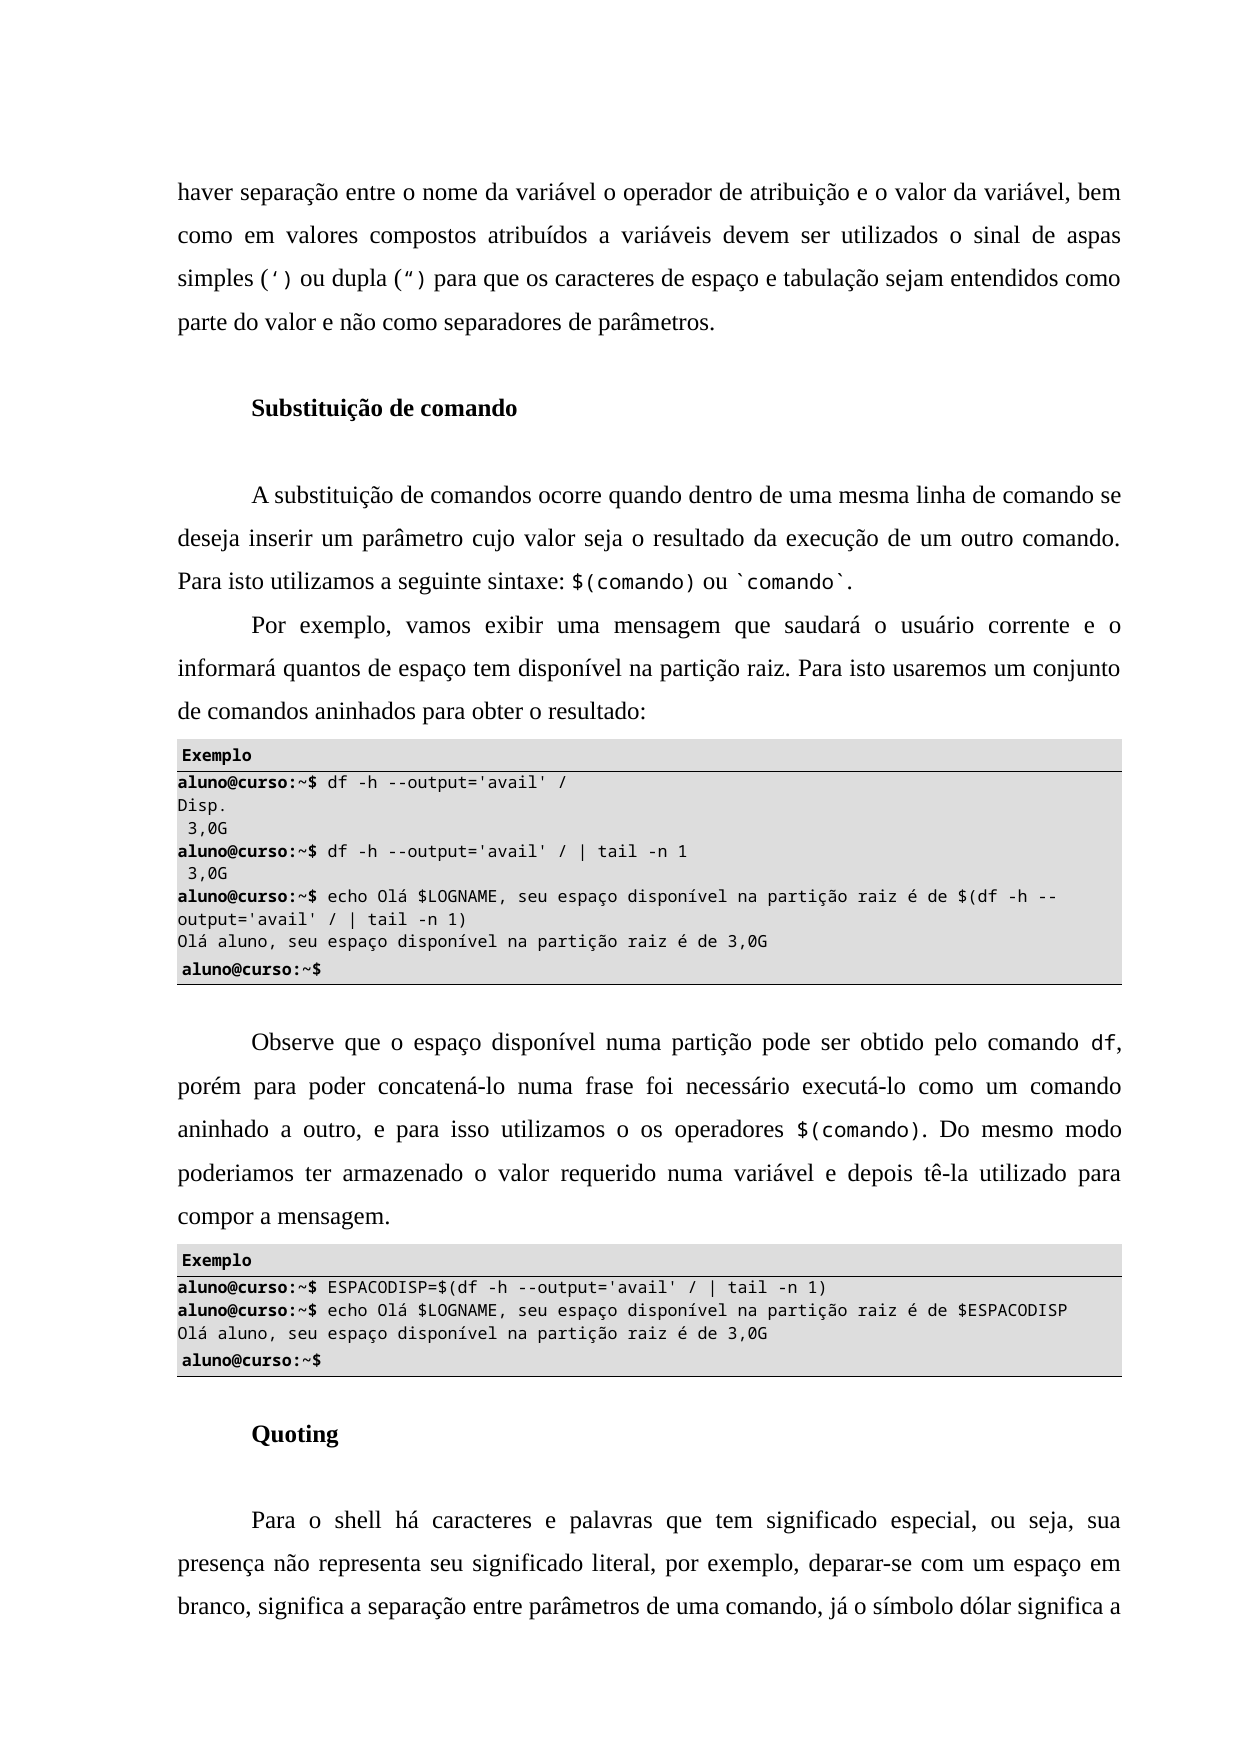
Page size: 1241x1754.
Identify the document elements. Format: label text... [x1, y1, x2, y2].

text 3,0G [177, 817, 1122, 839]
text haver separação entre o nome da variável o operador de atribuição e o valor da variável, bem como em valores compostos atribuídos a variáveis devem ser utilizados o sinal de aspas simples (‘) ou dupla (“) para que os caracteres de espaço e tabulação sejam entendidos como parte do valor e não como separadores de parâmetros. [177, 177, 1122, 336]
text aluno@curso:~$ [177, 1344, 1122, 1376]
text A substituição de comandos ocorre quando dentro de uma mesma linha de comando se deseja inserir um parâmetro cujo valor seja o resultado da execução de um outro comando. Para isto utilizamos a seguinte sintaxe: $(comando) ou `comando`. [177, 480, 1122, 596]
text Exemplo [177, 739, 1122, 771]
text Observe que o espaço disponível numa partição pode ser obtido pelo comando df, porém para poder concatená-lo numa frase foi necessário executá-lo como um comando aninhado a outro, e para isso utilizamos o os operadores $(comando). Do mesmo modo poderiamos ter armazenado o valor requerido numa variável e depois tê-la utilizado para compor a mensagem. [177, 1027, 1122, 1230]
text Quoting [177, 1419, 1122, 1448]
text aluno@curso:~$ [177, 953, 1122, 984]
text Olá aluno, seu espaço disponível na partição raiz é de 3,0G [177, 930, 1122, 953]
text aluno@curso:~$ echo Olá $LOGNAME, seu espaço disponível na partição raiz é de $ESPACODISP [177, 1299, 1122, 1322]
text Substituição de comando [177, 393, 1122, 422]
text aluno@curso:~$ ESPACODISP=$(df -h --output='avail' / | tail -n 1) [177, 1277, 1122, 1299]
text aluno@curso:~$ df -h --output='avail' / | tail -n 1 [177, 839, 1122, 862]
text Exemplo [177, 1244, 1122, 1276]
text Para o shell há caracteres e palavras que tem significado especial, ou seja, sua presença não representa seu significado literal, por exemplo, deparar-se com um espaço em branco, significa a separação entre parâmetros de uma comando, já o símbolo dólar significa a [177, 1505, 1122, 1620]
text Por exemplo, vamos exibir uma mensagem que saudará o usuário corrente e o informará quantos de espaço tem disponível na partição raiz. Para isto usaremos um conjunto de comandos aninhados para obter o resultado: [177, 610, 1122, 725]
text aluno@curso:~$ echo Olá $LOGNAME, seu espaço disponível na partição raiz é de $(df -h --output='avail' / | tail -n 1) [177, 885, 1122, 930]
text aluno@curso:~$ df -h --output='avail' / [177, 772, 1122, 794]
text Olá aluno, seu espaço disponível na partição raiz é de 3,0G [177, 1322, 1122, 1344]
text 3,0G [177, 862, 1122, 885]
text Disp. [177, 794, 1122, 817]
